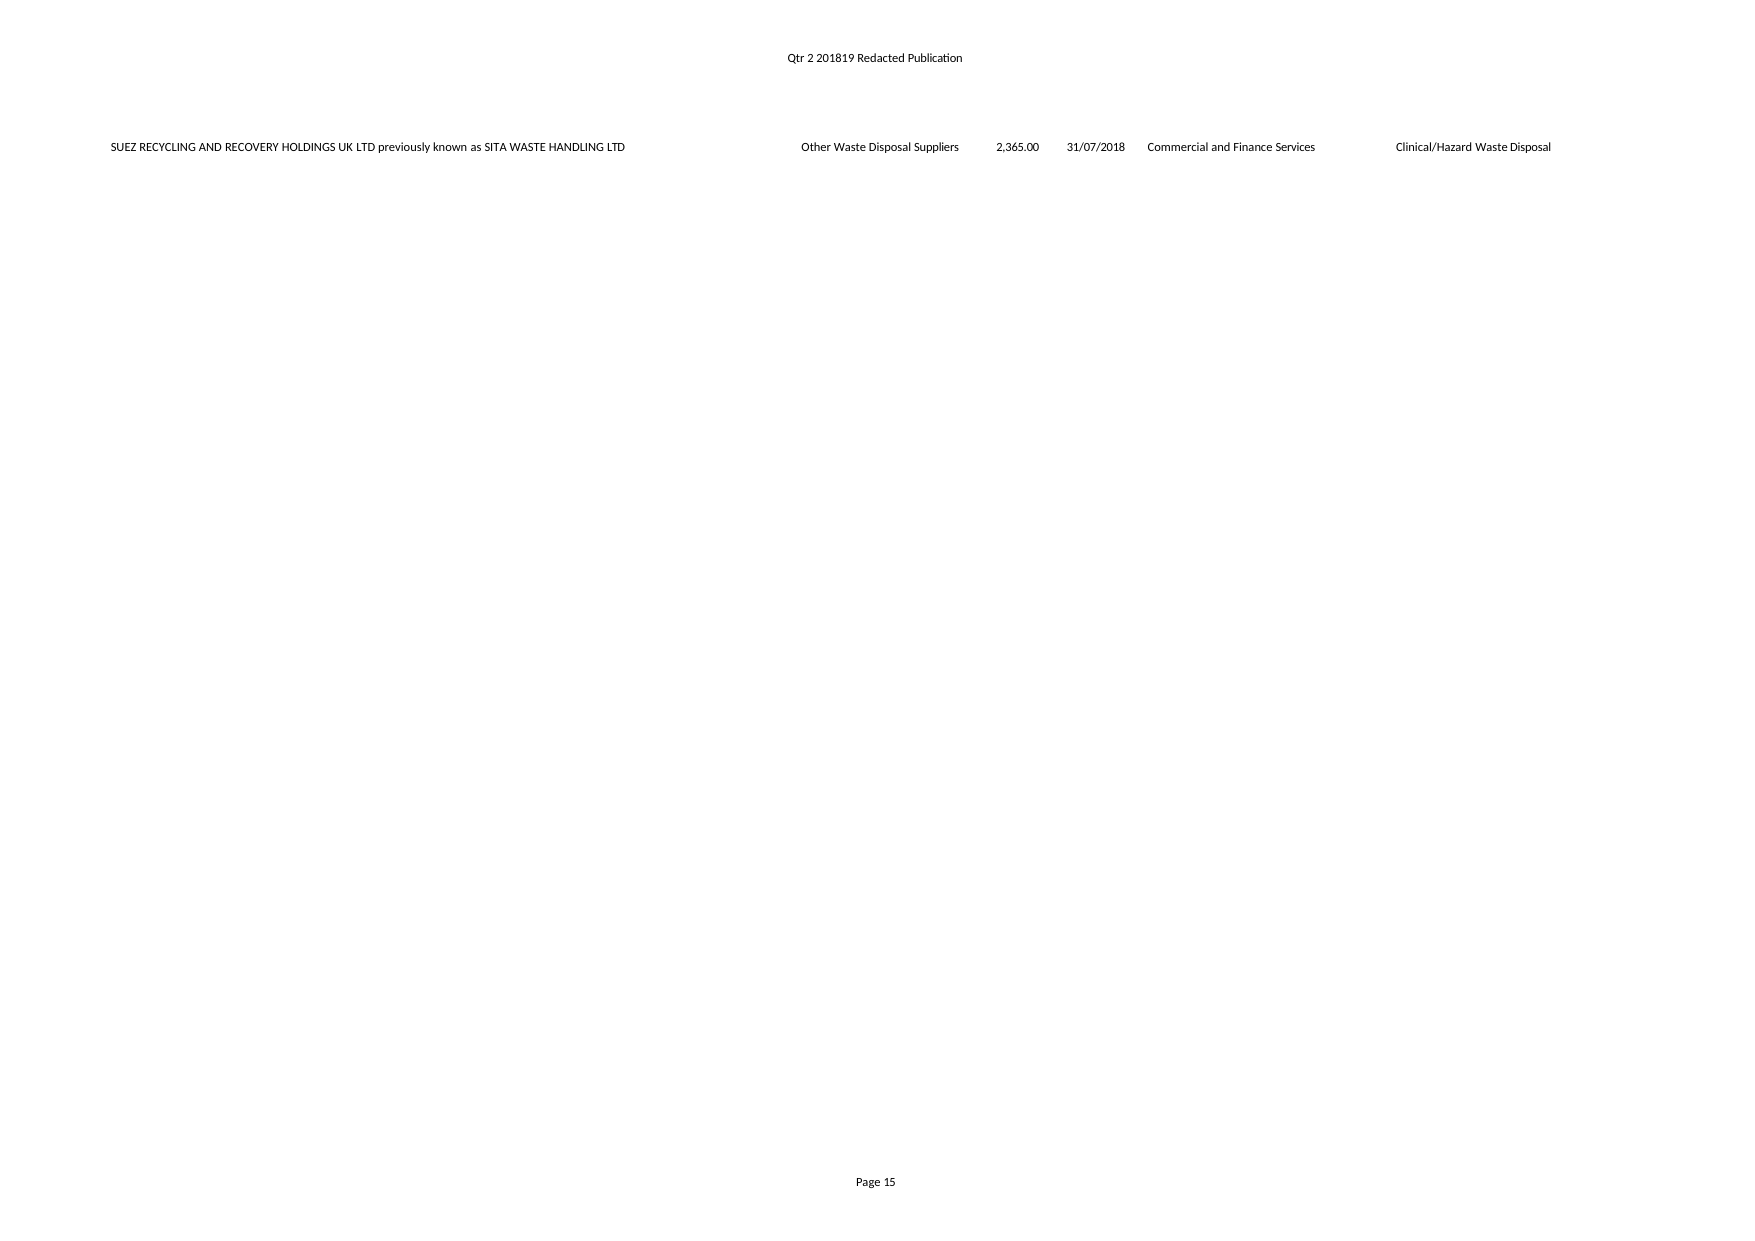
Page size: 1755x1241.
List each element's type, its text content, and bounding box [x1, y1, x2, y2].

table_cell Clinical/Hazard Waste Disposal [1358, 140, 1624, 156]
table_cell Other Waste Disposal Suppliers [674, 140, 973, 156]
table_cell SUEZ RECYCLING AND RECOVERY HOLDINGS UK LTD previously known as SITA WASTE HANDLING LTD [108, 140, 674, 156]
table_cell 2,365.00 [973, 140, 1052, 156]
table_cell Commercial and Finance Services [1137, 140, 1358, 156]
table_cell 31/07/2018 [1052, 140, 1137, 156]
